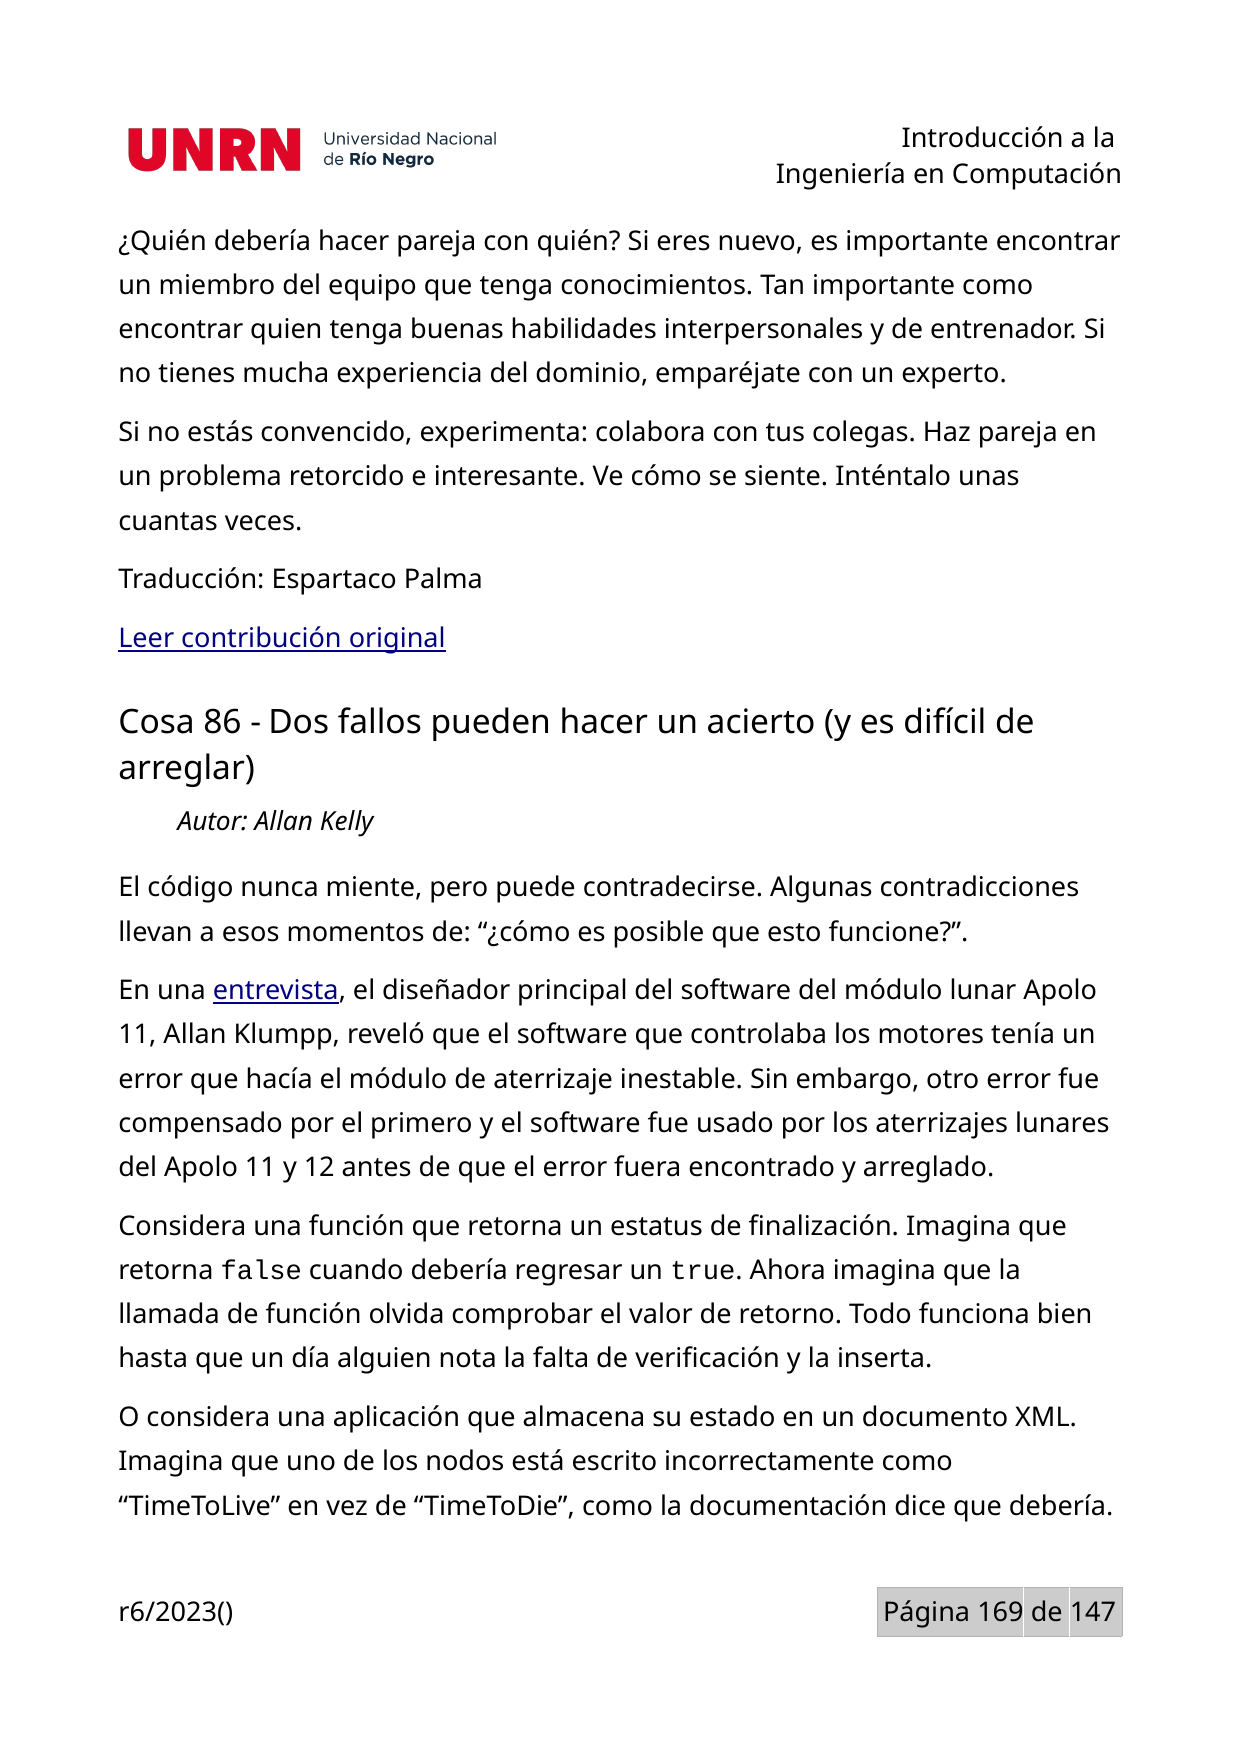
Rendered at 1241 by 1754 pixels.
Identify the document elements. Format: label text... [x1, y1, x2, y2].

subtitle Dos fallos pueden hacer un acierto (y es difícil de arreglar) [118, 698, 1122, 789]
picture [118, 118, 505, 180]
text En una entrevista, el diseñador principal del software del módulo lunar Apolo 11, Allan Klumpp, reveló que el software que controlaba los motores tenía un error que hacía el módulo de aterrizaje inestable. Sin embargo, otro error fue compensado por el primero y el software fue usado por los aterrizajes lunares del Apolo 11 y 12 antes de que el error fuera encontrado y arreglado. [118, 971, 1122, 1184]
text Traducción: Espartaco Palma [118, 560, 1122, 597]
text ¿Quién debería hacer pareja con quién? Si eres nuevo, es importante encontrar un miembro del equipo que tenga conocimientos. Tan importante como encontrar quien tenga buenas habilidades interpersonales y de entrenador. Si no tienes mucha experiencia del dominio, emparéjate con un experto. [118, 221, 1122, 391]
text O considera una aplicación que almacena su estado en un documento XML. Imagina que uno de los nodos está escrito incorrectamente como “TimeToLive” en vez de “TimeToDie”, como la documentación dice que debería. [118, 1398, 1122, 1523]
text Autor: Allan Kelly [177, 802, 1122, 838]
text El código nunca miente, pero puede contradecirse. Algunas contradicciones llevan a esos momentos de: “¿cómo es posible que esto funcione?”. [118, 868, 1122, 949]
text Si no estás convencido, experimenta: colabora con tus colegas. Haz pareja en un problema retorcido e interesante. Ve cómo se siente. Inténtalo unas cuantas veces. [118, 413, 1122, 538]
text Leer contribución original [118, 618, 1122, 655]
text Considera una función que retorna un estatus de finalización. Imagina que retorna false cuando debería regresar un true. Ahora imagina que la llamada de función olvida comprobar el valor de retorno. Todo funciona bien hasta que un día alguien nota la falta de verificación y la inserta. [118, 1206, 1122, 1376]
